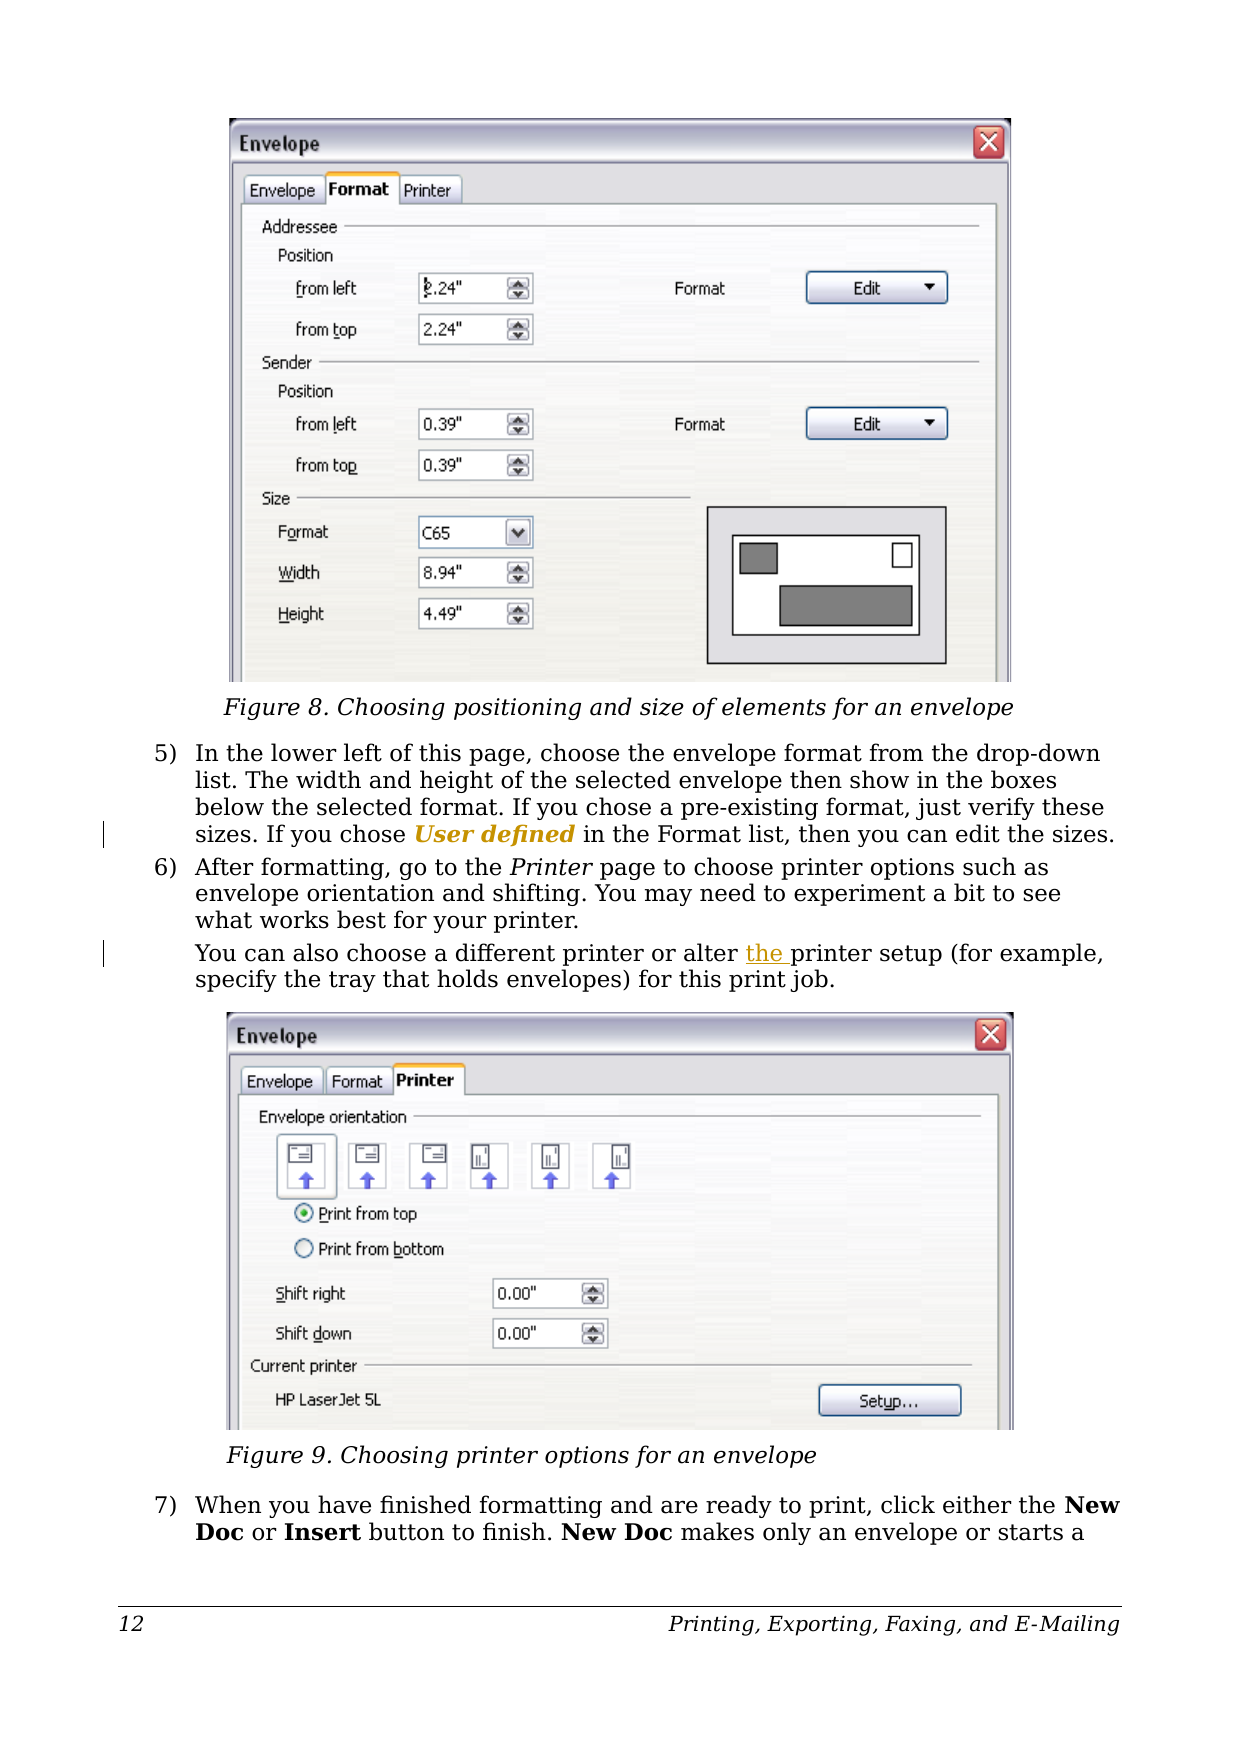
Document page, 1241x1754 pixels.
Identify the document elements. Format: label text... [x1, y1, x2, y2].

text Figure 9. Choosing printer options for an envelope [227, 1442, 1014, 1468]
text Figure 8. Choosing positioning and size of elements for an envelope [200, 694, 1040, 721]
picture [226, 1012, 1014, 1430]
list After formatting, go to the Printer page to choose printer options such as envelope orientation and shifting. You may need to experiment a bit to see what works best for your printer. [177, 854, 1122, 934]
list You can also choose a different printer or alter the printer setup (for example, specify the tray that holds envelopes) for this print job. [195, 940, 1122, 993]
picture [229, 118, 1012, 682]
list When you have finished formatting and are ready to print, click either the New Doc or Insert button to finish. New Doc makes only an envelope or starts a [177, 1492, 1122, 1546]
list In the lower left of this page, choose the envelope format from the drop-down list. The width and height of the selected envelope then show in the boxes below the selected format. If you chose a pre-existing format, just verify these sizes. If you chose User defined in the Format list, then you can edit the sizes. [177, 741, 1122, 847]
